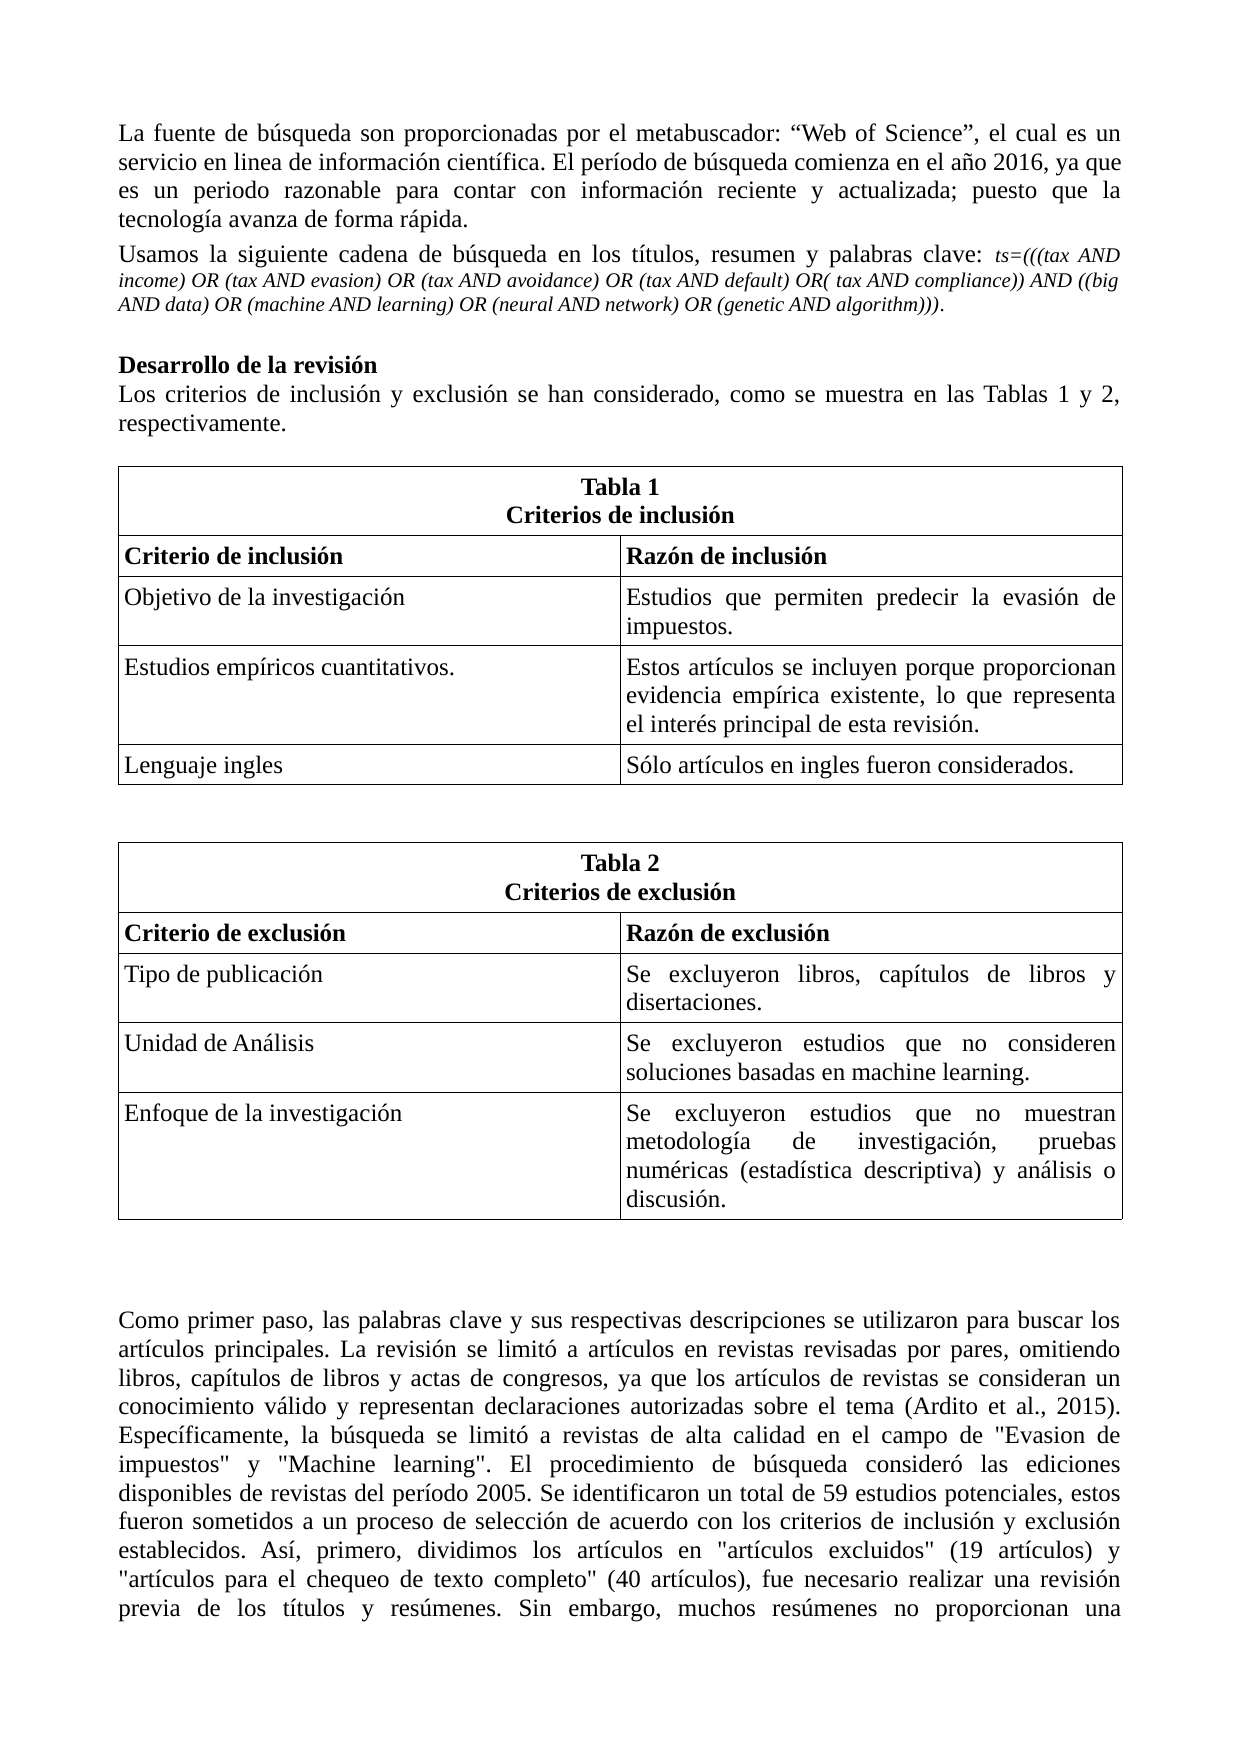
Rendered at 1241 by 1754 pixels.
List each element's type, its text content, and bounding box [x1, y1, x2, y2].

text Como primer paso, las palabras clave y sus respectivas descripciones se utilizaron para buscar los artículos principales. La revisión se limitó a artículos en revistas revisadas por pares, omitiendo libros, capítulos de libros y actas de congresos, ya que los artículos de revistas se consideran un conocimiento válido y representan declaraciones autorizadas sobre el tema (Ardito et al., 2015). Específicamente, la búsqueda se limitó a revistas de alta calidad en el campo de "Evasion de impuestos" y "Machine learning". El procedimiento de búsqueda consideró las ediciones disponibles de revistas del período 2005. Se identificaron un total de 59 estudios potenciales, estos fueron sometidos a un proceso de selección de acuerdo con los criterios de inclusión y exclusión establecidos. Así, primero, dividimos los artículos en "artículos excluidos" (19 artículos) y "artículos para el chequeo de texto completo" (40 artículos), fue necesario realizar una revisión previa de los títulos y resúmenes. Sin embargo, muchos resúmenes no proporcionan una [118, 1305, 1122, 1621]
table_cell Se excluyeron estudios que no muestran metodología de investigación, pruebas numéricas (estadística descriptiva) y análisis o discusión. [621, 1093, 1122, 1218]
text Los criterios de inclusión y exclusión se han considerado, como se muestra en las Tablas 1 y 2, respectivamente. [118, 379, 1122, 437]
table_cell Criterio de exclusión [119, 913, 620, 952]
text Desarrollo de la revisión [118, 351, 1122, 379]
table_header Tabla 1 Criterios de inclusión [119, 467, 1122, 535]
text La fuente de búsqueda son proporcionadas por el metabuscador: “Web of Science”, el cual es un servicio en linea de información científica. El período de búsqueda comienza en el año 2016, ya que es un periodo razonable para contar con información reciente y actualizada; puesto que la tecnología avanza de forma rápida. [118, 118, 1122, 233]
text Usamos la siguiente cadena de búsqueda en los títulos, resumen y palabras clave: ts=(((tax AND income) OR (tax AND evasion) OR (tax AND avoidance) OR (tax AND default) OR( tax AND compliance)) AND ((big AND data) OR (machine AND learning) OR (neural AND network) OR (genetic AND algorithm))). [118, 239, 1122, 316]
table_header Tabla 2 Criterios de exclusión [119, 843, 1122, 912]
table_cell Sólo artículos en ingles fueron considerados. [621, 745, 1122, 784]
table_cell Unidad de Análisis [119, 1023, 620, 1091]
table_cell Objetivo de la investigación [119, 577, 620, 645]
table_cell Estudios que permiten predecir la evasión de impuestos. [621, 577, 1122, 645]
table_cell Razón de exclusión [621, 913, 1122, 952]
table_cell Estos artículos se incluyen porque proporcionan evidencia empírica existente, lo que representa el interés principal de esta revisión. [621, 646, 1122, 743]
table_cell Tipo de publicación [119, 954, 620, 1022]
table_cell Criterio de inclusión [119, 536, 620, 576]
table_cell Estudios empíricos cuantitativos. [119, 646, 620, 743]
table_cell Se excluyeron libros, capítulos de libros y disertaciones. [621, 954, 1122, 1022]
table_cell Enfoque de la investigación [119, 1093, 620, 1218]
table_cell Se excluyeron estudios que no consideren soluciones basadas en machine learning. [621, 1023, 1122, 1091]
table_cell Lenguaje ingles [119, 745, 620, 784]
table_cell Razón de inclusión [621, 536, 1122, 576]
